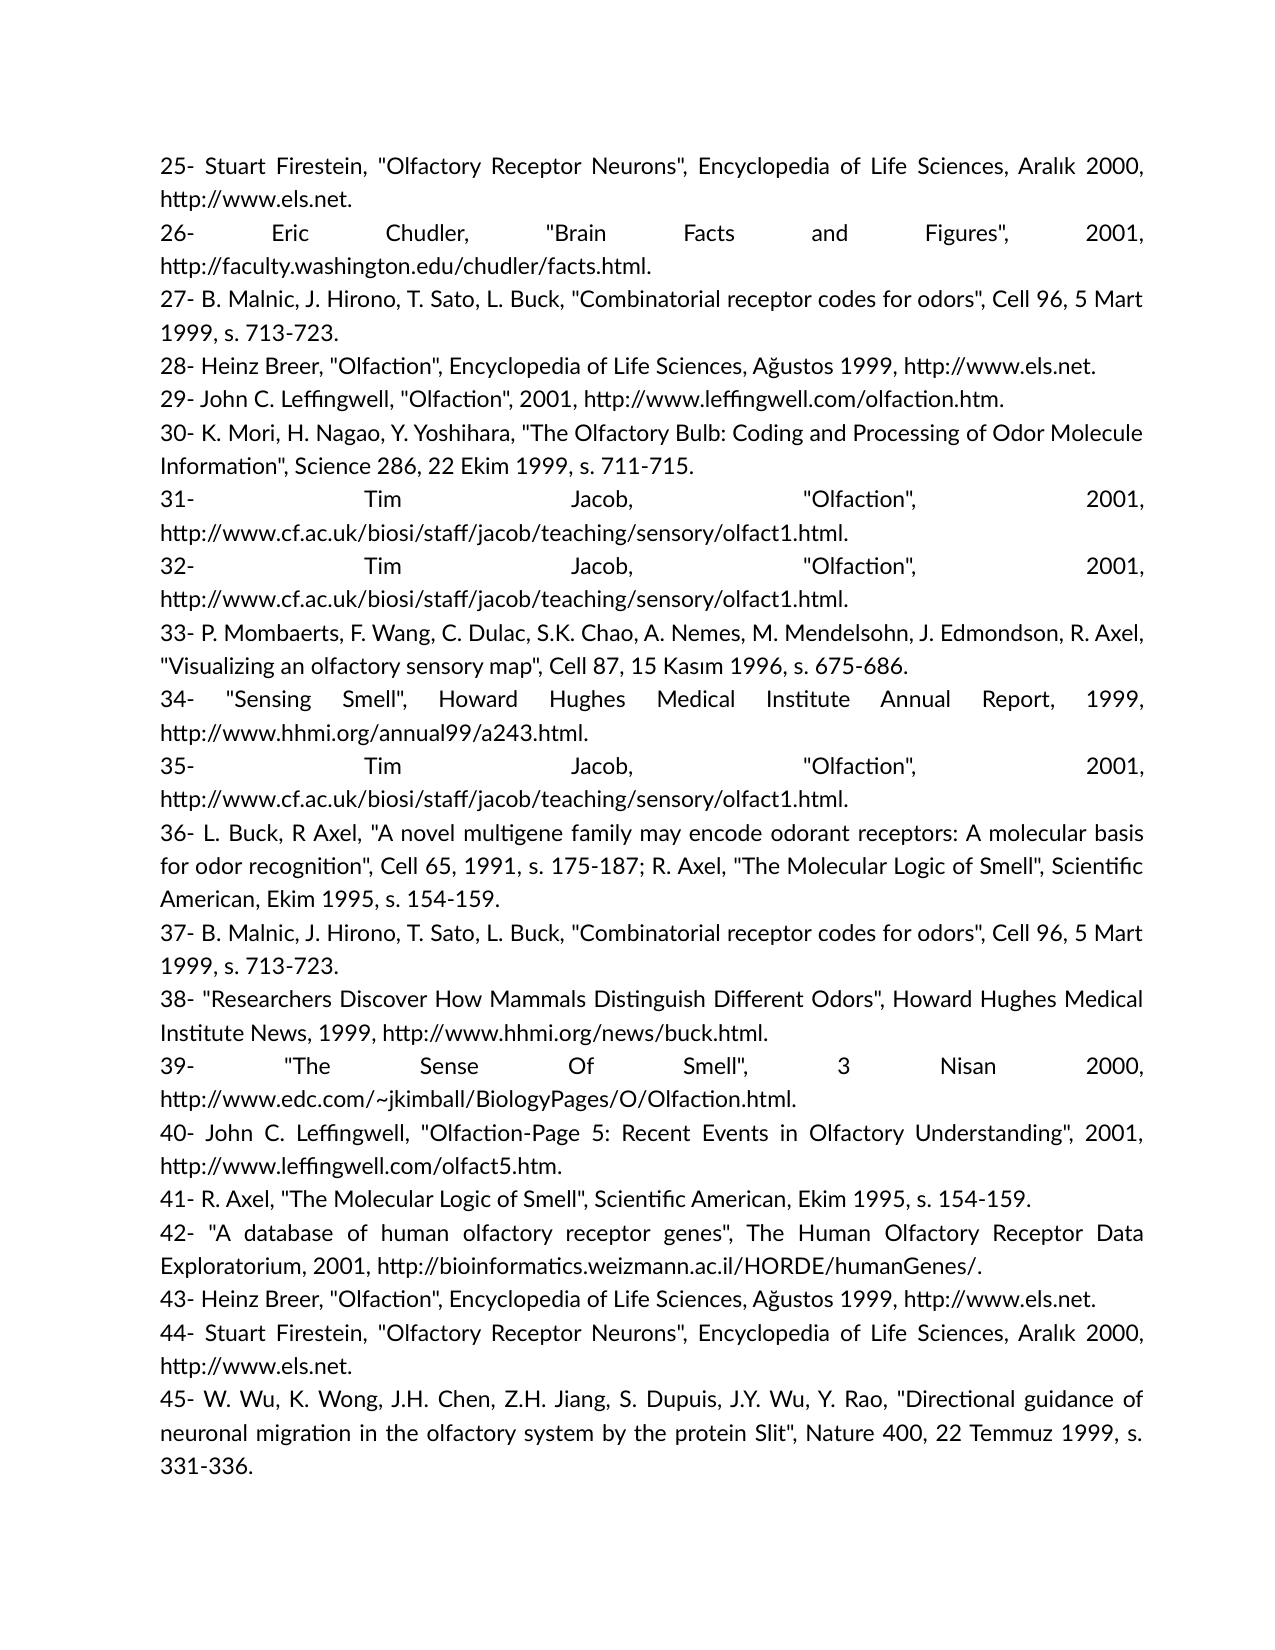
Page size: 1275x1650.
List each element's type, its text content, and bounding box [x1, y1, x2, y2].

text 35- Tim Jacob, "Olfaction", 2001, http://www.cf.ac.uk/biosi/staff/jacob/teaching/sensory/olfact1.html. [160, 748, 1145, 814]
text 42- "A database of human olfactory receptor genes", The Human Olfactory Receptor Data Exploratorium, 2001, http://bioinformatics.weizmann.ac.il/HORDE/humanGenes/. [160, 1214, 1145, 1281]
text 33- P. Mombaerts, F. Wang, C. Dulac, S.K. Chao, A. Nemes, M. Mendelsohn, J. Edmondson, R. Axel, "Visualizing an olfactory sensory map", Cell 87, 15 Kasım 1996, s. 675-686. [160, 614, 1145, 681]
text 45- W. Wu, K. Wong, J.H. Chen, Z.H. Jiang, S. Dupuis, J.Y. Wu, Y. Rao, "Directional guidance of neuronal migration in the olfactory system by the protein Slit", Nature 400, 22 Temmuz 1999, s. 331-336. [160, 1381, 1145, 1481]
text 28- Heinz Breer, "Olfaction", Encyclopedia of Life Sciences, Ağustos 1999, http://www.els.net. [160, 348, 1145, 381]
text 36- L. Buck, R Axel, "A novel multigene family may encode odorant receptors: A molecular basis for odor recognition", Cell 65, 1991, s. 175-187; R. Axel, "The Molecular Logic of Smell", Scientific American, Ekim 1995, s. 154-159. [160, 814, 1145, 914]
text 32- Tim Jacob, "Olfaction", 2001, http://www.cf.ac.uk/biosi/staff/jacob/teaching/sensory/olfact1.html. [160, 548, 1145, 614]
text 44- Stuart Firestein, "Olfactory Receptor Neurons", Encyclopedia of Life Sciences, Aralık 2000, http://www.els.net. [160, 1314, 1145, 1381]
text 26- Eric Chudler, "Brain Facts and Figures", 2001, http://faculty.washington.edu/chudler/facts.html. [160, 214, 1145, 281]
text 43- Heinz Breer, "Olfaction", Encyclopedia of Life Sciences, Ağustos 1999, http://www.els.net. [160, 1281, 1145, 1314]
text 25- Stuart Firestein, "Olfactory Receptor Neurons", Encyclopedia of Life Sciences, Aralık 2000, http://www.els.net. [160, 148, 1145, 214]
text 29- John C. Leffingwell, "Olfaction", 2001, http://www.leffingwell.com/olfaction.htm. [160, 381, 1145, 414]
text 39- "The Sense Of Smell", 3 Nisan 2000, http://www.edc.com/~jkimball/BiologyPages/O/Olfaction.html. [160, 1048, 1145, 1114]
text 37- B. Malnic, J. Hirono, T. Sato, L. Buck, "Combinatorial receptor codes for odors", Cell 96, 5 Mart 1999, s. 713-723. [160, 914, 1145, 981]
text 38- "Researchers Discover How Mammals Distinguish Different Odors", Howard Hughes Medical Institute News, 1999, http://www.hhmi.org/news/buck.html. [160, 981, 1145, 1048]
text 27- B. Malnic, J. Hirono, T. Sato, L. Buck, "Combinatorial receptor codes for odors", Cell 96, 5 Mart 1999, s. 713-723. [160, 281, 1145, 348]
text 31- Tim Jacob, "Olfaction", 2001, http://www.cf.ac.uk/biosi/staff/jacob/teaching/sensory/olfact1.html. [160, 481, 1145, 548]
text 40- John C. Leffingwell, "Olfaction-Page 5: Recent Events in Olfactory Understanding", 2001, http://www.leffingwell.com/olfact5.htm. [160, 1114, 1145, 1181]
text 41- R. Axel, "The Molecular Logic of Smell", Scientific American, Ekim 1995, s. 154-159. [160, 1181, 1145, 1214]
text 34- "Sensing Smell", Howard Hughes Medical Institute Annual Report, 1999, http://www.hhmi.org/annual99/a243.html. [160, 681, 1145, 748]
text 30- K. Mori, H. Nagao, Y. Yoshihara, "The Olfactory Bulb: Coding and Processing of Odor Molecule Information", Science 286, 22 Ekim 1999, s. 711-715. [160, 414, 1145, 481]
